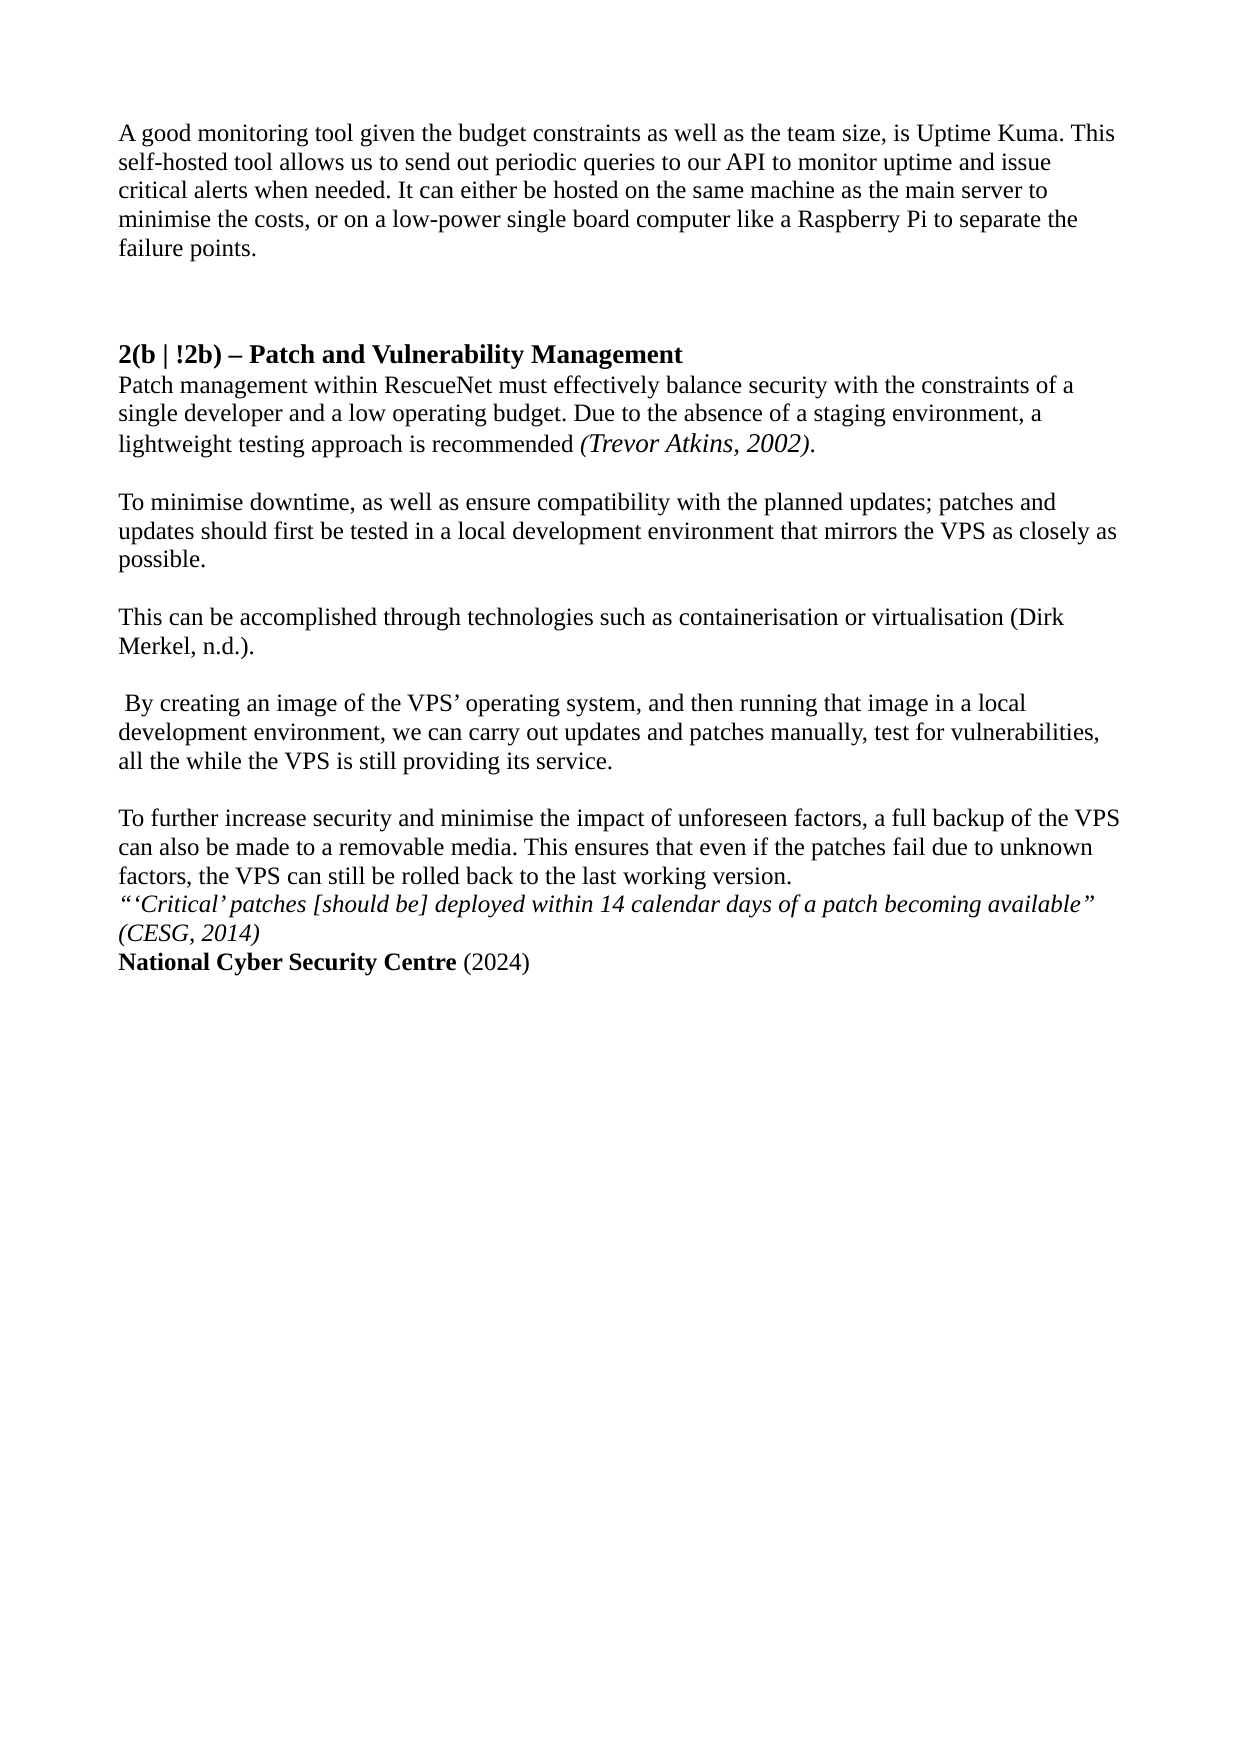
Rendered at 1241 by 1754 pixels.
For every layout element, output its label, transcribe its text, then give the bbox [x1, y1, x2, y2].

text To minimise downtime, as well as ensure compatibility with the planned updates; patches and updates should first be tested in a local development environment that mirrors the VPS as closely as possible. [118, 487, 1122, 573]
text This can be accomplished through technologies such as containerisation or virtualisation (Dirk Merkel, n.d.). [118, 602, 1122, 659]
text “‘Critical’ patches [should be] deployed within 14 calendar days of a patch becoming available” (CESG, 2014) [118, 889, 1122, 947]
text National Cyber Security Centre (2024) [118, 947, 1122, 976]
text A good monitoring tool given the budget constraints as well as the team size, is Uptime Kuma. This self-hosted tool allows us to send out periodic queries to our API to monitor uptime and issue critical alerts when needed. It can either be hosted on the same machine as the main server to minimise the costs, or on a low-power single board computer like a Raspberry Pi to separate the failure points. [118, 118, 1122, 262]
text Patch management within RescueNet must effectively balance security with the constraints of a single developer and a low operating budget. Due to the absence of a staging environment, a lightweight testing approach is recommended (Trevor Atkins, 2002). [118, 370, 1122, 458]
text 2(b | !2b) – Patch and Vulnerability Management [118, 338, 1122, 370]
text By creating an image of the VPS’ operating system, and then running that image in a local development environment, we can carry out updates and patches manually, test for vulnerabilities, all the while the VPS is still providing its service. [118, 688, 1122, 774]
text To further increase security and minimise the impact of unforeseen factors, a full backup of the VPS can also be made to a removable media. This ensures that even if the patches fail due to unknown factors, the VPS can still be rolled back to the last working version. [118, 803, 1122, 889]
